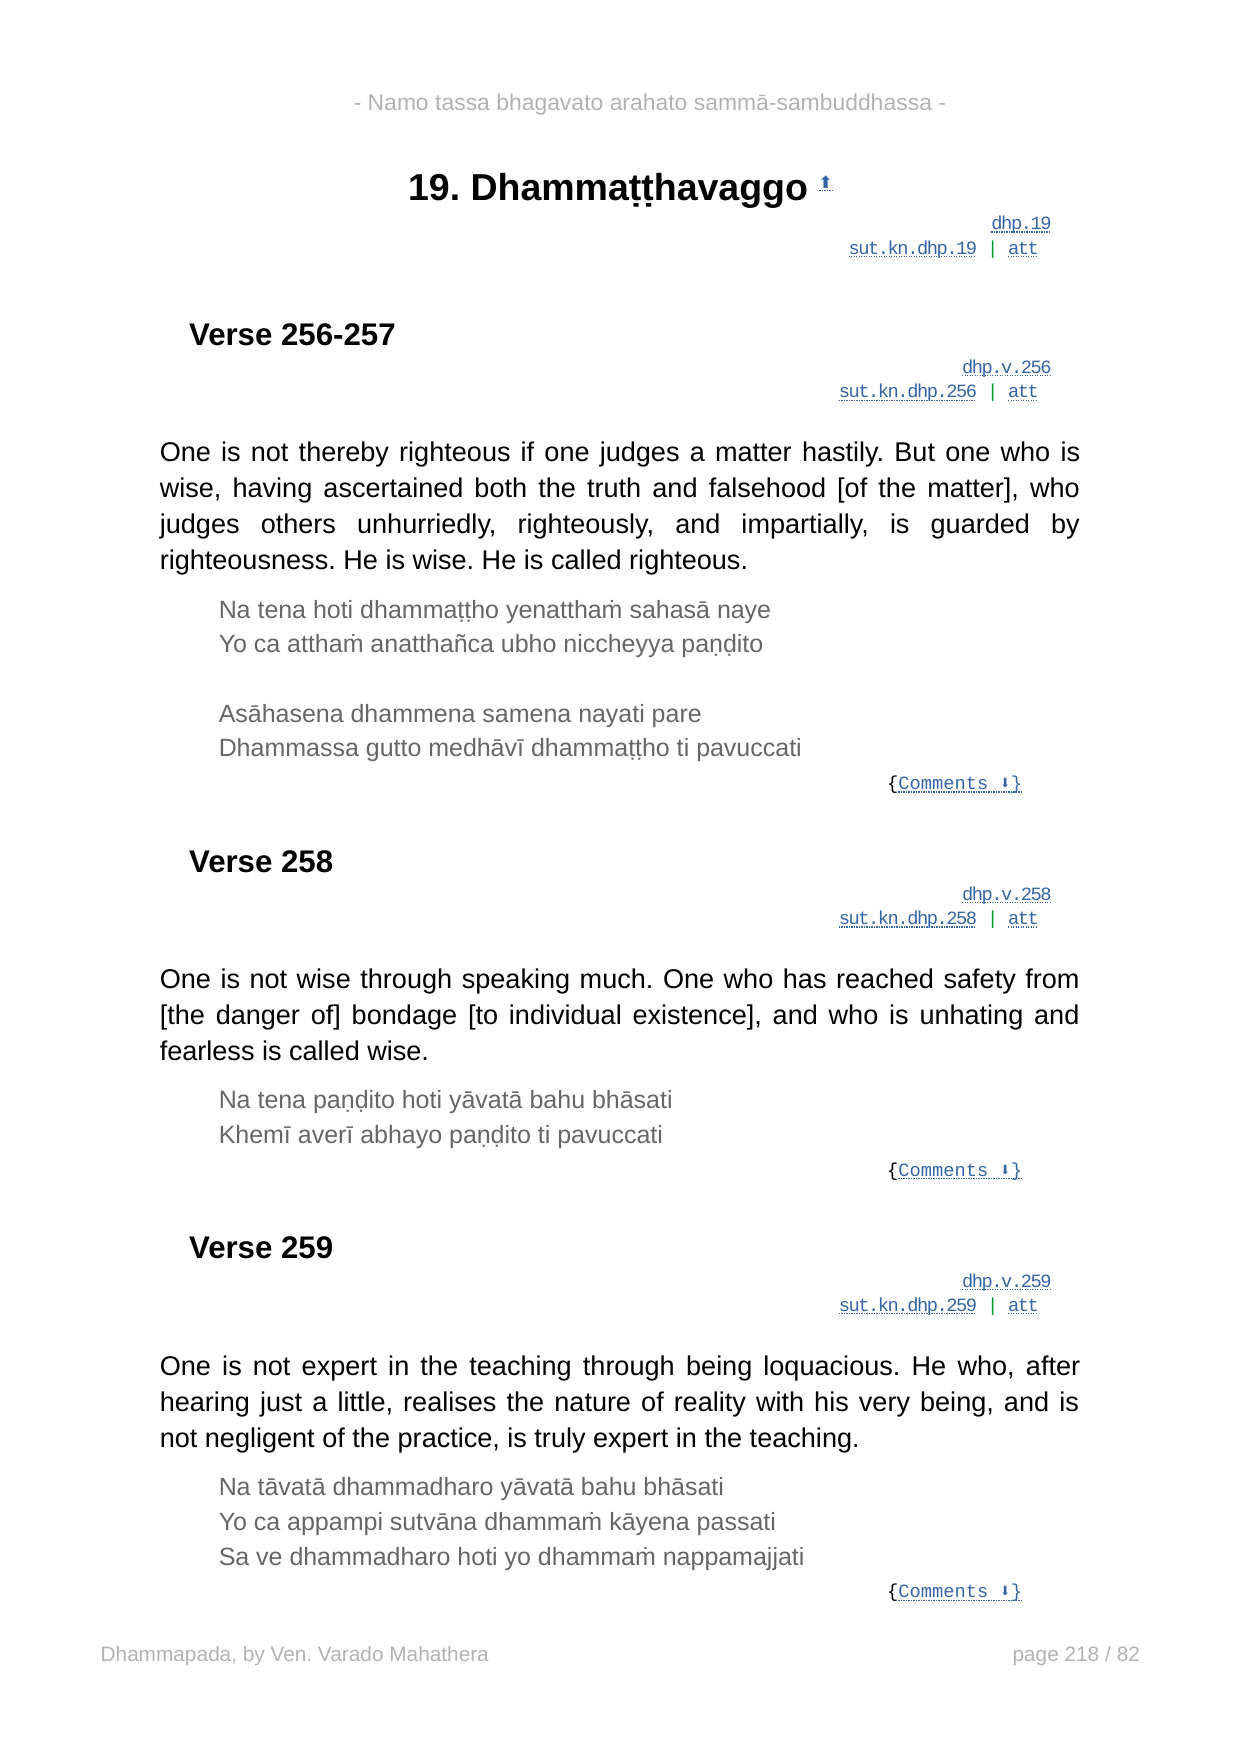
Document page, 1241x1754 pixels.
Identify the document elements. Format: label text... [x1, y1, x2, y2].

text One is not thereby righteous if one judges a matter hastily. But one who is wise, having ascertained both the truth and falsehood [of the matter], who judges others unhurriedly, righteously, and impartially, is guarded by righteousness. He is wise. He is called righteous. [159, 436, 1081, 575]
subtitle Verse 259 [189, 1229, 1140, 1265]
text Dhammassa gutto medhāvī dhammaṭṭho ti pavuccati [218, 733, 1110, 762]
subtitle Verse 258 [189, 843, 1140, 879]
text One is not wise through speaking much. One who has reached safety from [the danger of] bondage [to individual existence], and who is unhating and fearless is called wise. [159, 963, 1081, 1066]
text Yo ca appampi sutvāna dhammaṁ kāyena passati [218, 1507, 1110, 1536]
text {Comments ⬇} [159, 1582, 1022, 1603]
text dhp.19 sut.kn.dhp.19 | att [159, 214, 1051, 260]
text Na tena hoti dhammaṭṭho yenatthaṁ sahasā naye [218, 595, 1110, 623]
text Na tena paṇḍito hoti yāvatā bahu bhāsati [218, 1086, 1110, 1114]
text dhp.v.259 sut.kn.dhp.259 | att [159, 1271, 1051, 1317]
text dhp.v.258 sut.kn.dhp.258 | att [159, 884, 1051, 930]
text One is not expert in the teaching through being loquacious. He who, after hearing just a little, realises the nature of reality with his very being, and is not negligent of the practice, is truly expert in the teaching. [159, 1350, 1081, 1453]
text {Comments ⬇} [159, 774, 1022, 795]
text Asāhasena dhammena samena nayati pare [218, 699, 1110, 727]
text Na tāvatā dhammadharo yāvatā bahu bhāsati [218, 1472, 1110, 1501]
text Khemī averī abhayo paṇḍito ti pavuccati [218, 1120, 1110, 1149]
subtitle Verse 256-257 [189, 316, 1140, 352]
text Yo ca atthaṁ anatthañca ubho niccheyya paṇḍito [218, 629, 1110, 658]
text Sa ve dhammadharo hoti yo dhammaṁ nappamajjati [218, 1542, 1110, 1570]
subtitle 19. Dhammaṭṭhavaggo ⬆ [100, 165, 1140, 208]
text {Comments ⬇} [159, 1161, 1022, 1182]
text dhp.v.256 sut.kn.dhp.256 | att [159, 358, 1051, 403]
